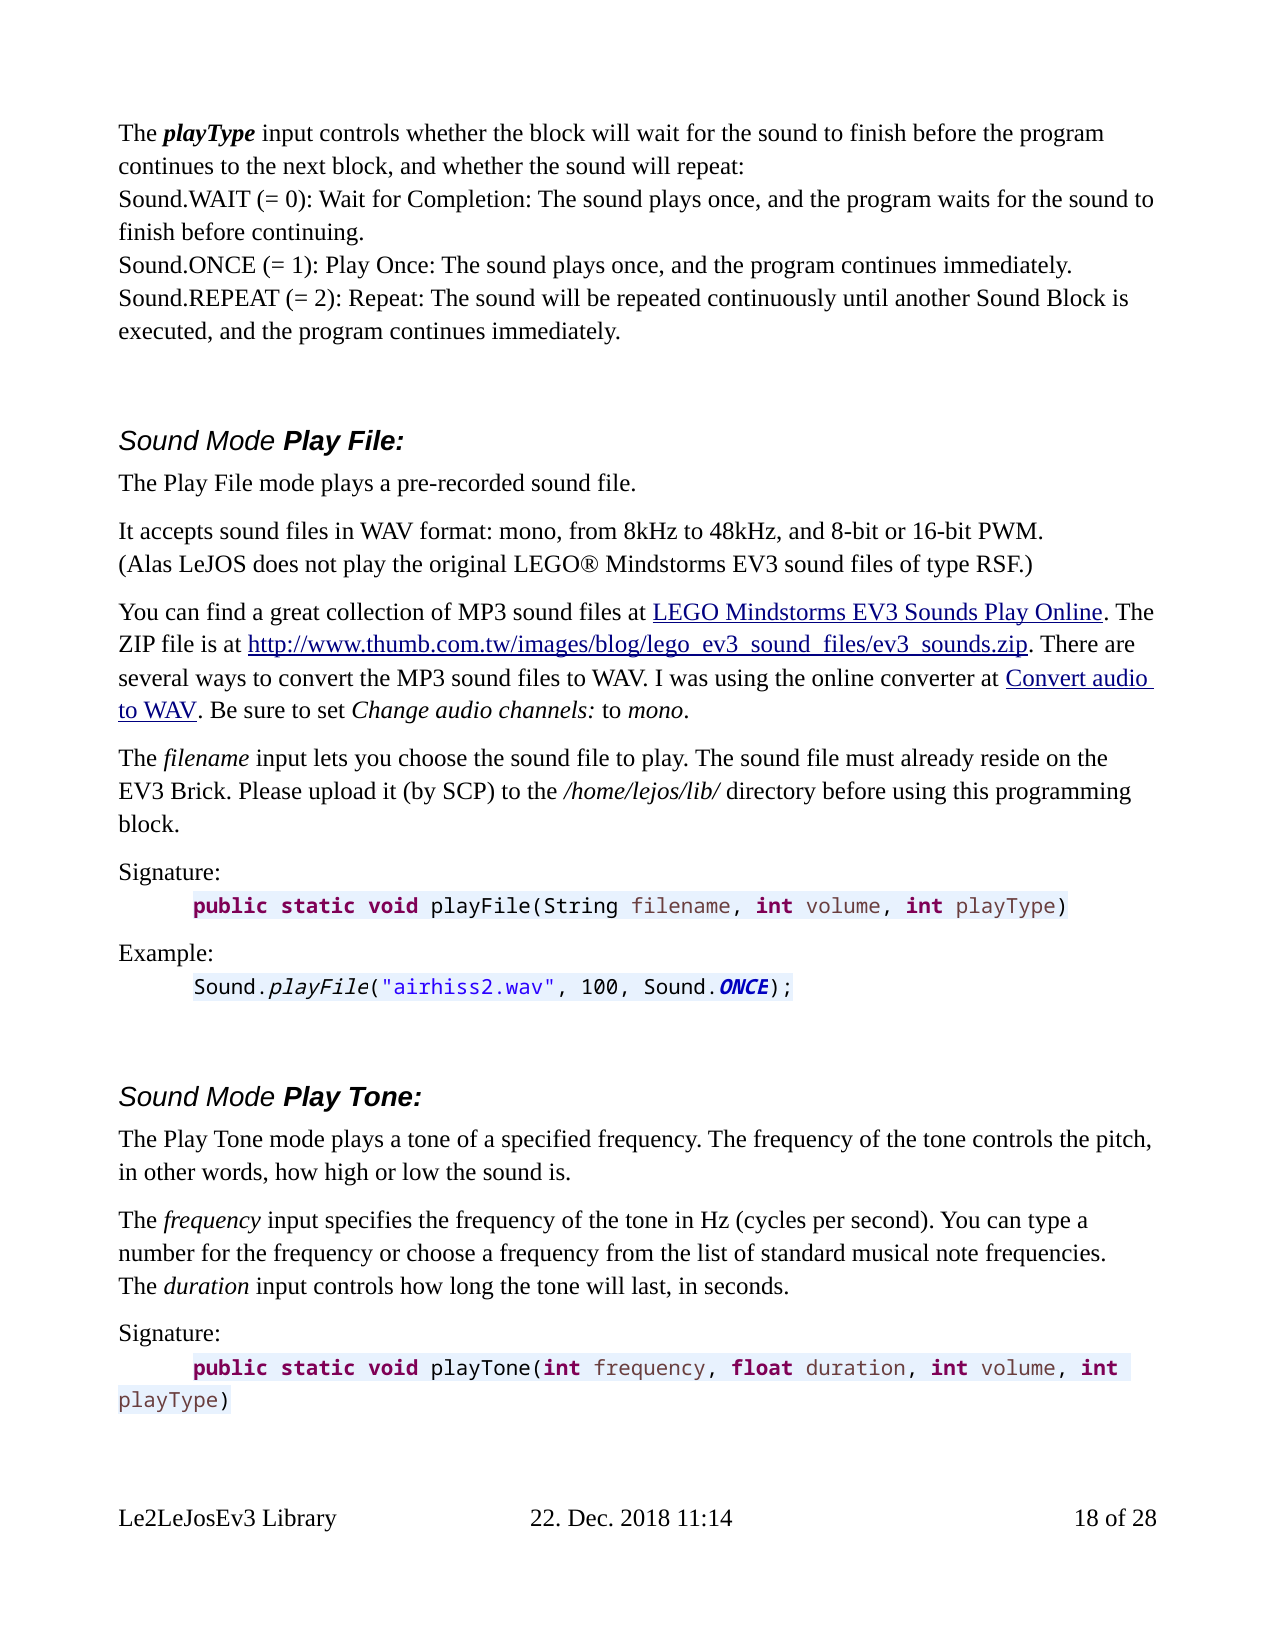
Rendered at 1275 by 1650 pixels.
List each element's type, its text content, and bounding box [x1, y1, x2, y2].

text The filename input lets you choose the sound file to play. The sound file must already reside on the EV3 Brick. Please upload it (by SCP) to the /home/lejos/lib/ directory before using this programming block. [118, 743, 1157, 838]
text Signature: public static void playTone(int frequency, float duration, int volume, int playType) [118, 1318, 1157, 1414]
text The playType input controls whether the block will wait for the sound to finish before the program continues to the next block, and whether the sound will repeat: Sound.WAIT (= 0): Wait for Completion: The sound plays once, and the program waits for the sound to finish before continuing. Sound.ONCE (= 1): Play Once: The sound plays once, and the program continues immediately. Sound.REPEAT (= 2): Repeat: The sound will be repeated continuously until another Sound Block is executed, and the program continues immediately. [118, 118, 1157, 345]
text The Play File mode plays a pre-recorded sound file. [118, 468, 1157, 497]
text The Play Tone mode plays a tone of a specified frequency. The frequency of the tone controls the pitch, in other words, how high or low the sound is. [118, 1124, 1157, 1186]
subtitle Sound Mode Play File: [118, 424, 1157, 456]
text The frequency input specifies the frequency of the tone in Hz (cycles per second). You can type a number for the frequency or choose a frequency from the list of standard musical note frequencies. The duration input controls how long the tone will last, in seconds. [118, 1205, 1157, 1300]
text It accepts sound files in WAV format: mono, from 8kHz to 48kHz, and 8-bit or 16-bit PWM. (Alas LeJOS does not play the original LEGO® Mindstorms EV3 sound files of type RSF.) [118, 516, 1157, 578]
text You can find a great collection of MP3 sound files at LEGO Mindstorms EV3 Sounds Play Online. The ZIP file is at http://www.thumb.com.tw/images/blog/lego_ev3_sound_files/ev3_sounds.zip. There are several ways to convert the MP3 sound files to WAV. I was using the online converter at Convert audio to WAV. Be sure to set Change audio channels: to mono. [118, 597, 1157, 724]
text Example: Sound.playFile("airhiss2.wav", 100, Sound.ONCE); [118, 938, 1157, 1001]
text Signature: public static void playFile(String filename, int volume, int playType) [118, 857, 1157, 919]
subtitle Sound Mode Play Tone: [118, 1080, 1157, 1112]
